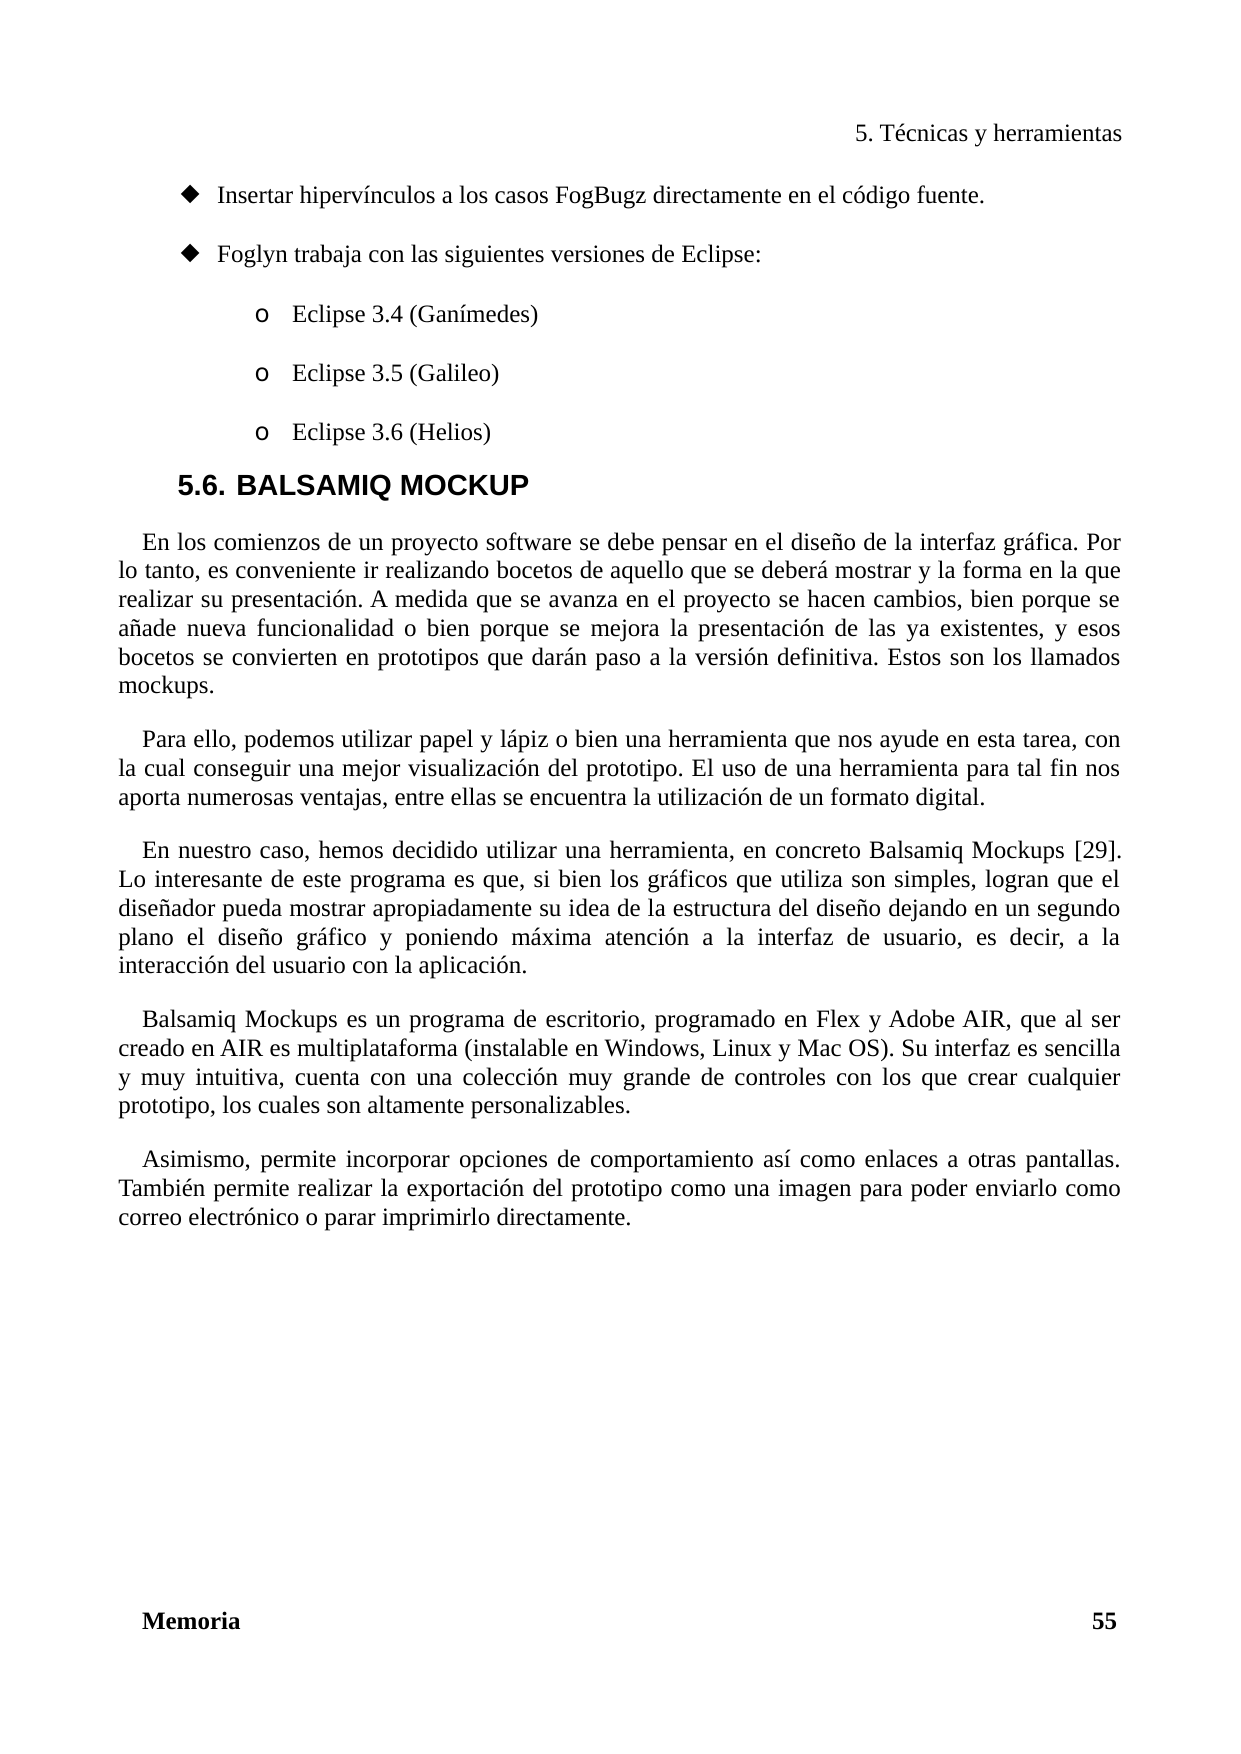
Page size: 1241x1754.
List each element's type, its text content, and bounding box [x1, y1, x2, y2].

text Asimismo, permite incorporar opciones de comportamiento así como enlaces a otras pantallas. También permite realizar la exportación del prototipo como una imagen para poder enviarlo como correo electrónico o parar imprimirlo directamente. [118, 1144, 1122, 1231]
list Foglyn trabaja con las siguientes versiones de Eclipse: [179, 236, 1122, 270]
list Eclipse 3.4 (Ganímedes) [254, 295, 1122, 329]
text Para ello, podemos utilizar papel y lápiz o bien una herramienta que nos ayude en esta tarea, con la cual conseguir una mejor visualización del prototipo. El uso de una herramienta para tal fin nos aporta numerosas ventajas, entre ellas se encuentra la utilización de un formato digital. [118, 724, 1122, 811]
text Balsamiq Mockups es un programa de escritorio, programado en Flex y Adobe AIR, que al ser creado en AIR es multiplataforma (instalable en Windows, Linux y Mac OS). Su interfaz es sencilla y muy intuitiva, cuenta con una colección muy grande de controles con los que crear cualquier prototipo, los cuales son altamente personalizables. [118, 1004, 1122, 1119]
list Insertar hipervínculos a los casos FogBugz directamente en el código fuente. [179, 177, 1122, 211]
list Eclipse 3.5 (Galileo) [254, 354, 1122, 388]
text En nuestro caso, hemos decidido utilizar una herramienta, en concreto Balsamiq Mockups [29]. Lo interesante de este programa es que, si bien los gráficos que utiliza son simples, logran que el diseñador pueda mostrar apropiadamente su idea de la estructura del diseño dejando en un segundo plano el diseño gráfico y poniendo máxima atención a la interfaz de usuario, es decir, a la interacción del usuario con la aplicación. [118, 836, 1122, 979]
list Eclipse 3.6 (Helios) [254, 413, 1122, 447]
subtitle Balsamiq Mockup [177, 468, 1122, 502]
text En los comienzos de un proyecto software se debe pensar en el diseño de la interfaz gráfica. Por lo tanto, es conveniente ir realizando bocetos de aquello que se deberá mostrar y la forma en la que realizar su presentación. A medida que se avanza en el proyecto se hacen cambios, bien porque se añade nueva funcionalidad o bien porque se mejora la presentación de las ya existentes, y esos bocetos se convierten en prototipos que darán paso a la versión definitiva. Estos son los llamados mockups. [118, 527, 1122, 699]
